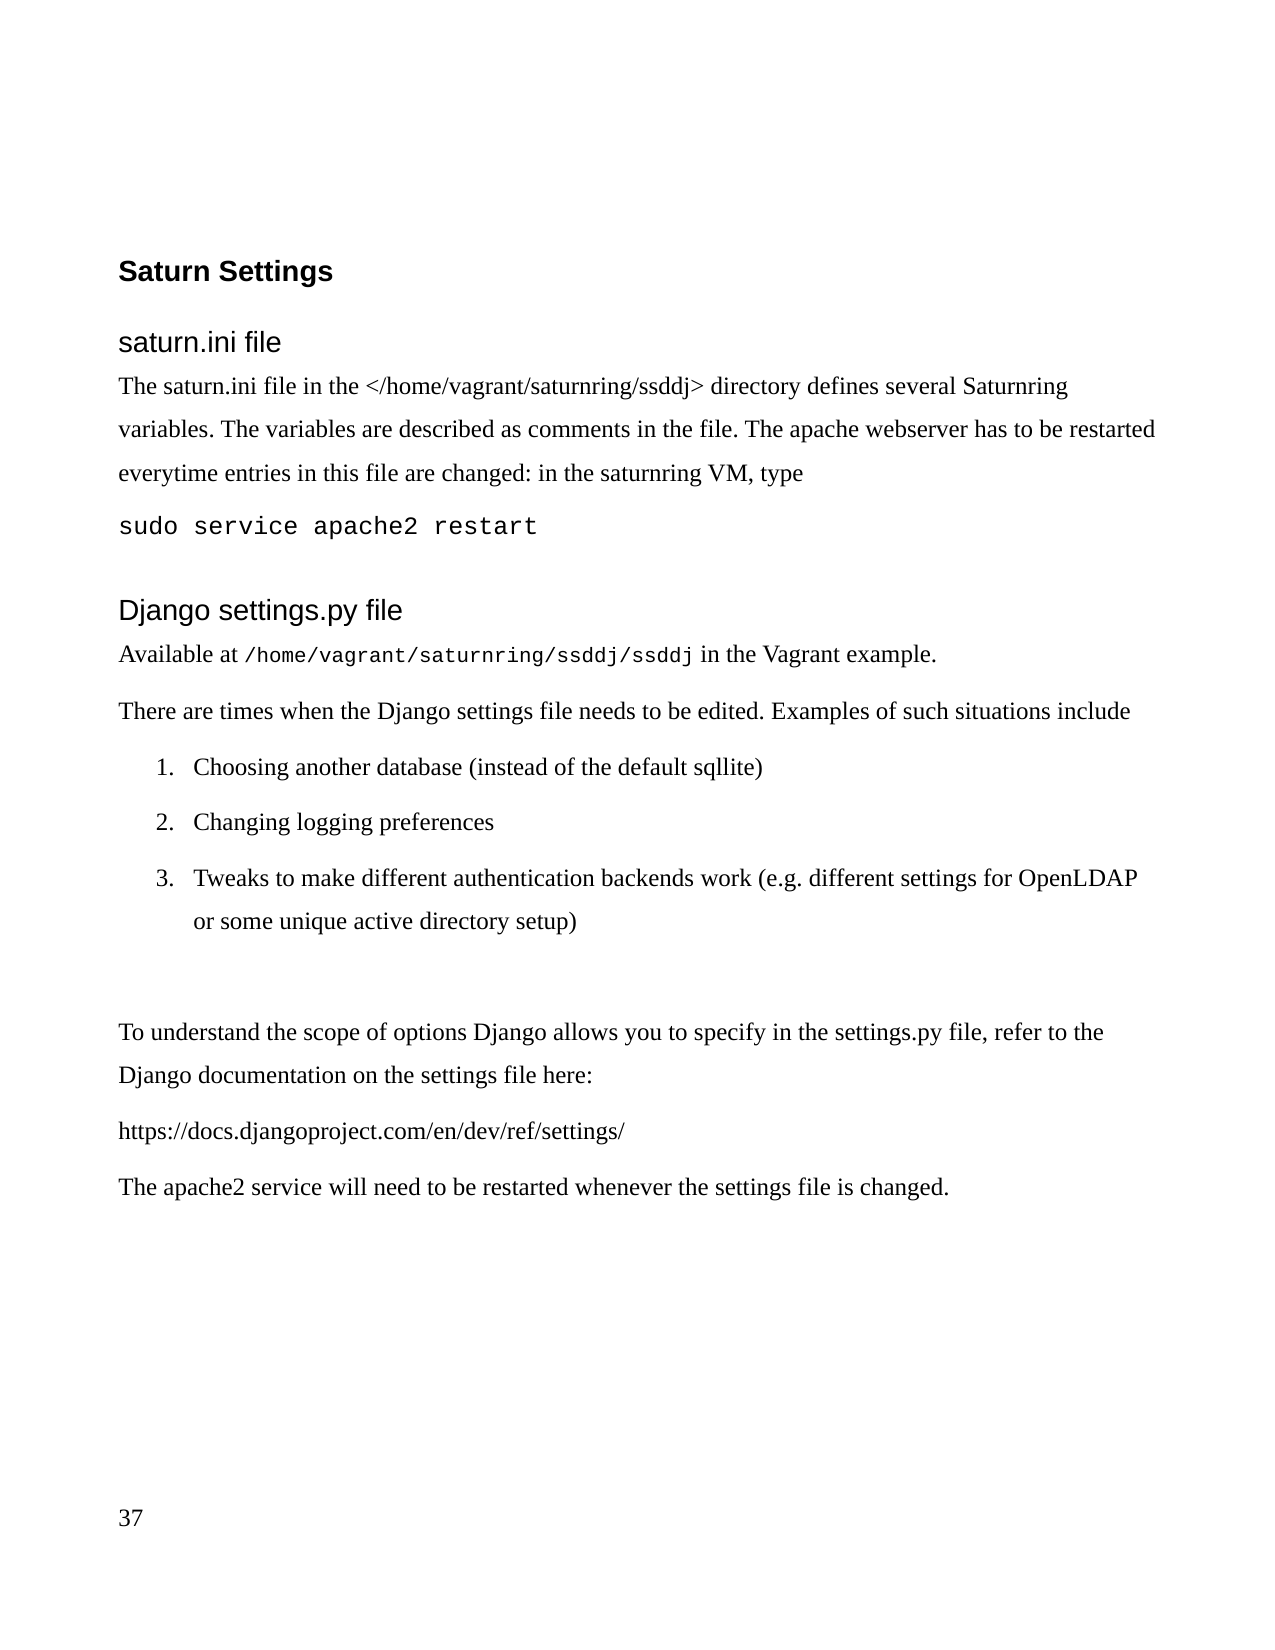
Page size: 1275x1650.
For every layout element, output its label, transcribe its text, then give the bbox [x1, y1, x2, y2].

text https://docs.djangoproject.com/en/dev/ref/settings/ [118, 1116, 1157, 1145]
subtitle Django settings.py file [118, 593, 1157, 627]
subtitle Saturn Settings [118, 254, 1157, 288]
list Changing logging preferences [156, 807, 1157, 836]
text The apache2 service will need to be restarted whenever the settings file is changed. [118, 1172, 1157, 1201]
list Tweaks to make different authentication backends work (e.g. different settings for OpenLDAP or some unique active directory setup) [156, 863, 1157, 935]
text The saturn.ini file in the </home/vagrant/saturnring/ssddj> directory defines several Saturnring variables. The variables are described as comments in the file. The apache webserver has to be restarted everytime entries in this file are changed: in the saturnring VM, type [118, 371, 1157, 486]
subtitle saturn.ini file [118, 325, 1157, 359]
text To understand the scope of options Django allows you to specify in the settings.py file, refer to the Django documentation on the settings file here: [118, 1017, 1157, 1089]
text sudo service apache2 restart [118, 513, 1157, 542]
text Available at /home/vagrant/saturnring/ssddj/ssddj in the Vagrant example. [118, 639, 1157, 669]
text There are times when the Django settings file needs to be edited. Examples of such situations include [118, 696, 1157, 725]
list Choosing another database (instead of the default sqllite) [156, 752, 1157, 781]
